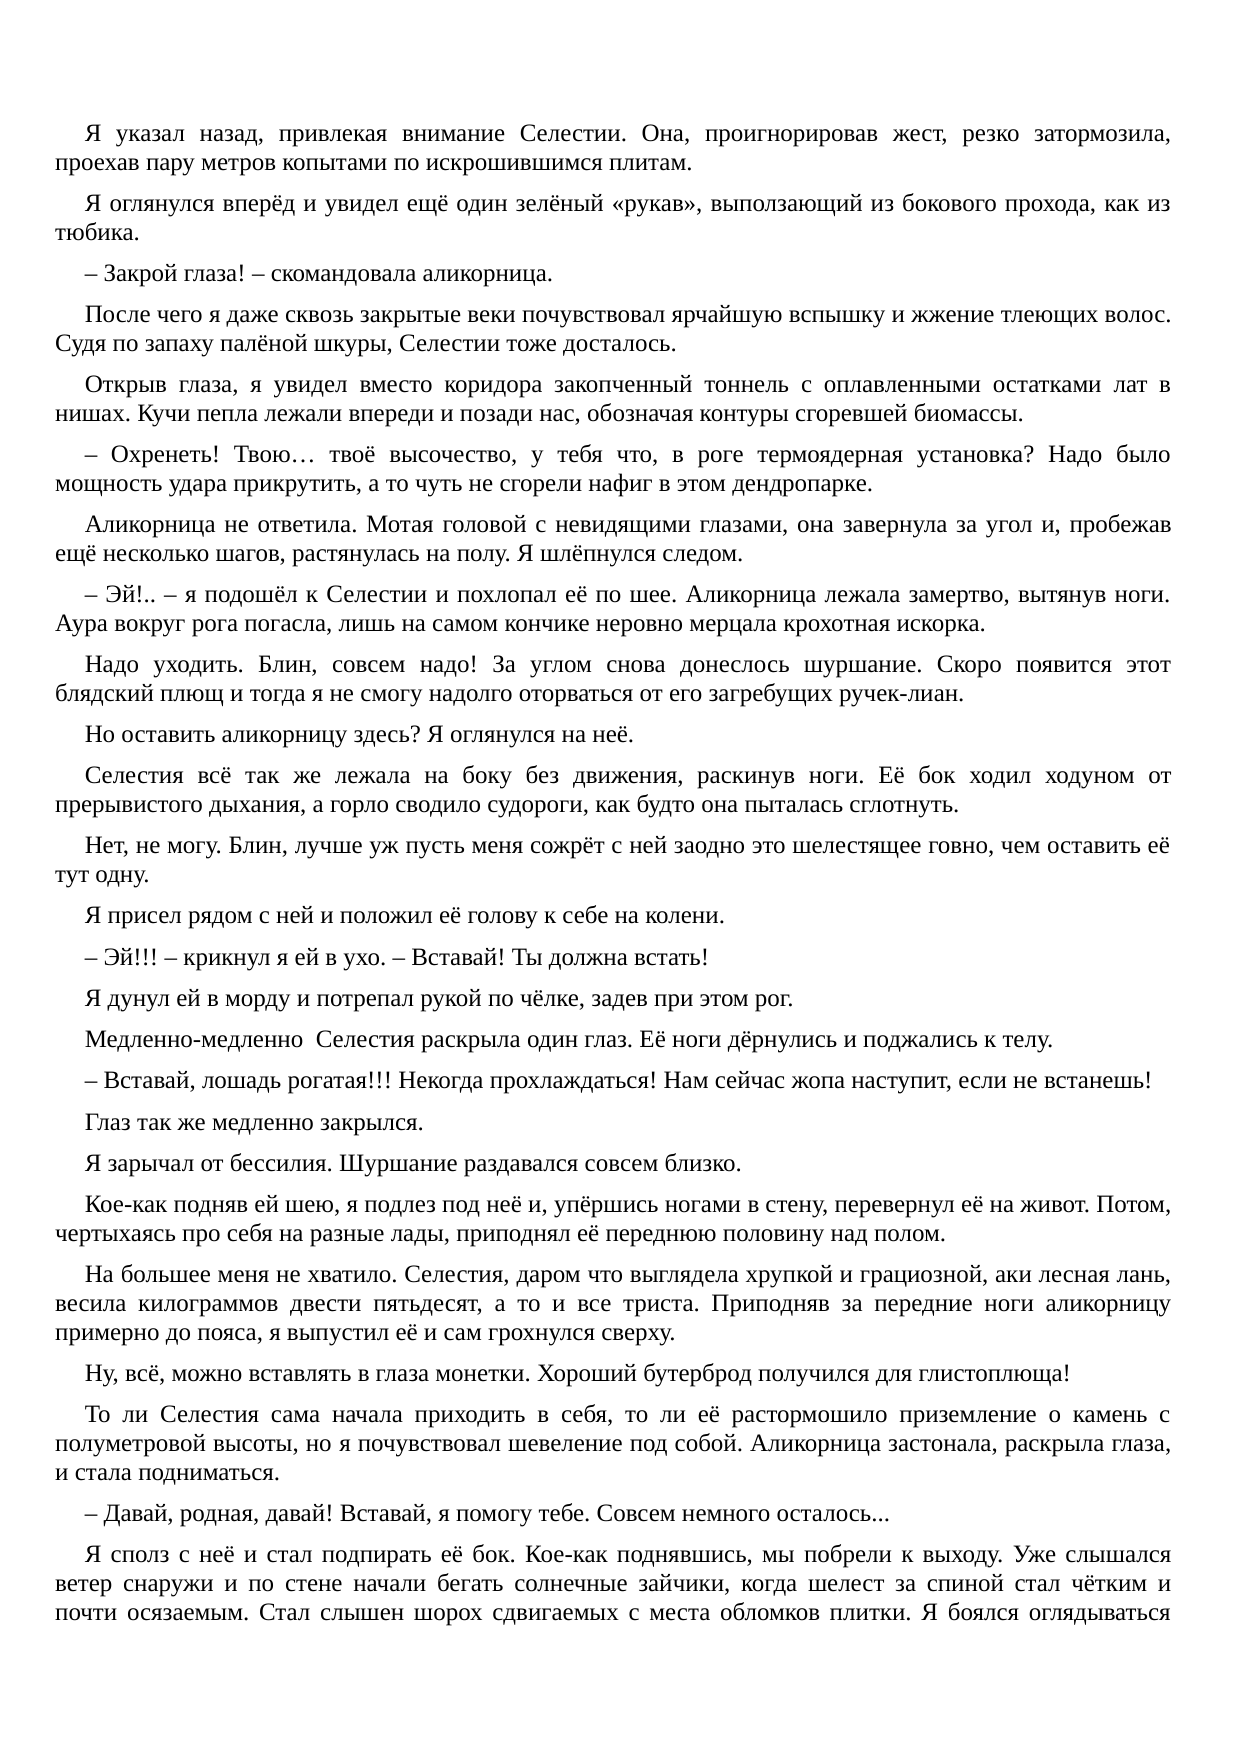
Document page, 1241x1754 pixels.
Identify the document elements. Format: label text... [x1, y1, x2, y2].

text Но оставить аликорницу здесь? Я оглянулся на неё. [55, 719, 1172, 748]
text – Эй!.. – я подошёл к Селестии и похлопал её по шее. Аликорница лежала замертво, вытянув ноги. Аура вокруг рога погасла, лишь на самом кончике неровно мерцала крохотная искорка. [55, 579, 1172, 637]
text То ли Селестия сама начала приходить в себя, то ли её растормошило приземление о камень с полуметровой высоты, но я почувствовал шевеление под собой. Аликорница застонала, раскрыла глаза, и стала подниматься. [55, 1399, 1172, 1486]
text Нет, не могу. Блин, лучше уж пусть меня сожрёт с ней заодно это шелестящее говно, чем оставить её тут одну. [55, 831, 1172, 888]
text Я зарычал от бессилия. Шуршание раздавался совсем близко. [55, 1148, 1172, 1177]
text Открыв глаза, я увидел вместо коридора закопченный тоннель с оплавленными остатками лат в нишах. Кучи пепла лежали впереди и позади нас, обозначая контуры сгоревшей биомассы. [55, 369, 1172, 427]
text Я сполз с неё и стал подпирать её бок. Кое-как поднявшись, мы побрели к выходу. Уже слышался ветер снаружи и по стене начали бегать солнечные зайчики, когда шелест за спиной стал чётким и почти осязаемым. Стал слышен шорох сдвигаемых с места обломков плитки. Я боялся оглядываться [55, 1539, 1172, 1626]
text – Закрой глаза! – скомандовала аликорница. [55, 258, 1172, 287]
text Я оглянулся вперёд и увидел ещё один зелёный «рукав», выползающий из бокового прохода, как из тюбика. [55, 188, 1172, 246]
text Я дунул ей в морду и потрепал рукой по чёлке, задев при этом рог. [55, 983, 1172, 1012]
text – Вставай, лошадь рогатая!!! Некогда прохлаждаться! Нам сейчас жопа наступит, если не встанешь! [55, 1066, 1172, 1094]
text – Охренеть! Твою… твоё высочество, у тебя что, в роге термоядерная установка? Надо было мощность удара прикрутить, а то чуть не сгорели нафиг в этом дендропарке. [55, 439, 1172, 497]
text На большее меня не хватило. Селестия, даром что выглядела хрупкой и грациозной, аки лесная лань, весила килограммов двести пятьдесят, а то и все триста. Приподняв за передние ноги аликорницу примерно до пояса, я выпустил её и сам грохнулся сверху. [55, 1259, 1172, 1346]
text Глаз так же медленно закрылся. [55, 1107, 1172, 1136]
text Я присел рядом с ней и положил её голову к себе на колени. [55, 901, 1172, 929]
text – Эй!!! – крикнул я ей в ухо. – Вставай! Ты должна встать! [55, 942, 1172, 971]
text – Давай, родная, давай! Вставай, я помогу тебе. Совсем немного осталось... [55, 1498, 1172, 1527]
text Аликорница не ответила. Мотая головой с невидящими глазами, она завернула за угол и, пробежав ещё несколько шагов, растянулась на полу. Я шлёпнулся следом. [55, 509, 1172, 567]
text Я указал назад, привлекая внимание Селестии. Она, проигнорировав жест, резко затормозила, проехав пару метров копытами по искрошившимся плитам. [55, 118, 1172, 176]
text После чего я даже сквозь закрытые веки почувствовал ярчайшую вспышку и жжение тлеющих волос. Судя по запаху палёной шкуры, Селестии тоже досталось. [55, 299, 1172, 357]
text Ну, всё, можно вставлять в глаза монетки. Хороший бутерброд получился для глистоплюща! [55, 1358, 1172, 1387]
text Кое-как подняв ей шею, я подлез под неё и, упёршись ногами в стену, перевернул её на живот. Потом, чертыхаясь про себя на разные лады, приподнял её переднюю половину над полом. [55, 1189, 1172, 1247]
text Медленно-медленно Селестия раскрыла один глаз. Её ноги дёрнулись и поджались к телу. [55, 1024, 1172, 1053]
text Селестия всё так же лежала на боку без движения, раскинув ноги. Её бок ходил ходуном от прерывистого дыхания, а горло сводило судороги, как будто она пыталась сглотнуть. [55, 761, 1172, 818]
text Надо уходить. Блин, совсем надо! За углом снова донеслось шуршание. Скоро появится этот блядский плющ и тогда я не смогу надолго оторваться от его загребущих ручек-лиан. [55, 649, 1172, 707]
